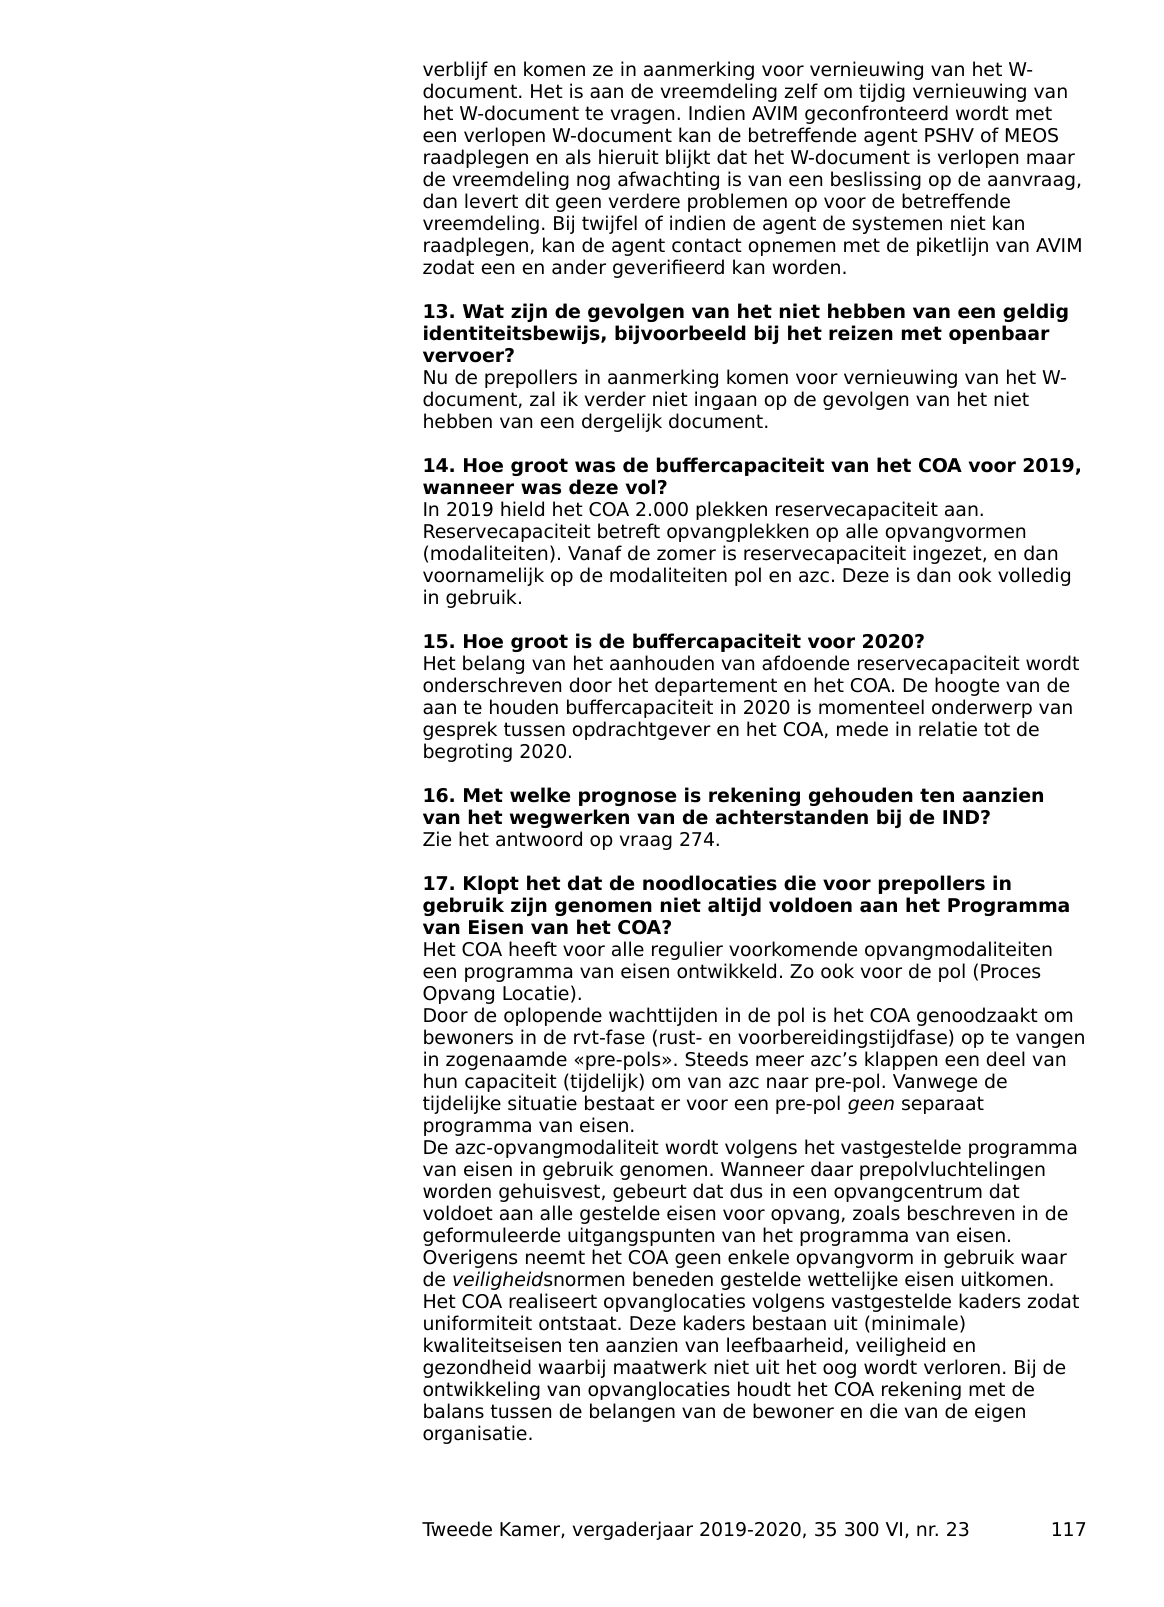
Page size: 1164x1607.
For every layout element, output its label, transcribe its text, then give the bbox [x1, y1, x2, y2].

text Overigens neemt het COA geen enkele opvangvorm in gebruik waar de veiligheidsnormen beneden gestelde wettelijke eisen uitkomen. Het COA realiseert opvanglocaties volgens vastgestelde kaders zodat uniformiteit ontstaat. Deze kaders bestaan uit (minimale) kwaliteitseisen ten aanzien van leefbaarheid, veiligheid en gezondheid waarbij maatwerk niet uit het oog wordt verloren. Bij de ontwikkeling van opvanglocaties houdt het COA rekening met de balans tussen de belangen van de bewoner en die van de eigen organisatie. [422, 1247, 1087, 1445]
text 13. Wat zijn de gevolgen van het niet hebben van een geldig identiteitsbewijs, bijvoorbeeld bij het reizen met openbaar vervoer? [422, 301, 1087, 367]
text Het COA heeft voor alle regulier voorkomende opvangmodaliteiten een programma van eisen ontwikkeld. Zo ook voor de pol (Proces Opvang Locatie). [422, 939, 1087, 1005]
text Het belang van het aanhouden van afdoende reservecapaciteit wordt onderschreven door het departement en het COA. De hoogte van de aan te houden buffercapaciteit in 2020 is momenteel onderwerp van gesprek tussen opdrachtgever en het COA, mede in relatie tot de begroting 2020. [422, 653, 1087, 763]
text 17. Klopt het dat de noodlocaties die voor prepollers in gebruik zijn genomen niet altijd voldoen aan het Programma van Eisen van het COA? [422, 873, 1087, 939]
text verblijf en komen ze in aanmerking voor vernieuwing van het W-document. Het is aan de vreemdeling zelf om tijdig vernieuwing van het W-document te vragen. Indien AVIM geconfronteerd wordt met een verlopen W-document kan de betreffende agent PSHV of MEOS raadplegen en als hieruit blijkt dat het W-document is verlopen maar de vreemdeling nog afwachting is van een beslissing op de aanvraag, dan levert dit geen verdere problemen op voor de betreffende vreemdeling. Bij twijfel of indien de agent de systemen niet kan raadplegen, kan de agent contact opnemen met de piketlijn van AVIM zodat een en ander geverifieerd kan worden. [422, 59, 1087, 279]
text 16. Met welke prognose is rekening gehouden ten aanzien van het wegwerken van de achterstanden bij de IND? [422, 785, 1087, 829]
text 14. Hoe groot was de buffercapaciteit van het COA voor 2019, wanneer was deze vol? [422, 455, 1087, 499]
text Door de oplopende wachttijden in de pol is het COA genoodzaakt om bewoners in de rvt-fase (rust- en voorbereidingstijdfase) op te vangen in zogenaamde «pre-pols». Steeds meer azc’s klappen een deel van hun capaciteit (tijdelijk) om van azc naar pre-pol. Vanwege de tijdelijke situatie bestaat er voor een pre-pol geen separaat programma van eisen. [422, 1005, 1087, 1137]
text De azc-opvangmodaliteit wordt volgens het vastgestelde programma van eisen in gebruik genomen. Wanneer daar prepolvluchtelingen worden gehuisvest, gebeurt dat dus in een opvangcentrum dat voldoet aan alle gestelde eisen voor opvang, zoals beschreven in de geformuleerde uitgangspunten van het programma van eisen. [422, 1137, 1087, 1247]
text Nu de prepollers in aanmerking komen voor vernieuwing van het W-document, zal ik verder niet ingaan op de gevolgen van het niet hebben van een dergelijk document. [422, 367, 1087, 433]
text 15. Hoe groot is de buffercapaciteit voor 2020? [422, 631, 1087, 653]
text In 2019 hield het COA 2.000 plekken reservecapaciteit aan. Reservecapaciteit betreft opvangplekken op alle opvangvormen (modaliteiten). Vanaf de zomer is reservecapaciteit ingezet, en dan voornamelijk op de modaliteiten pol en azc. Deze is dan ook volledig in gebruik. [422, 499, 1087, 609]
text Zie het antwoord op vraag 274. [422, 829, 1087, 851]
